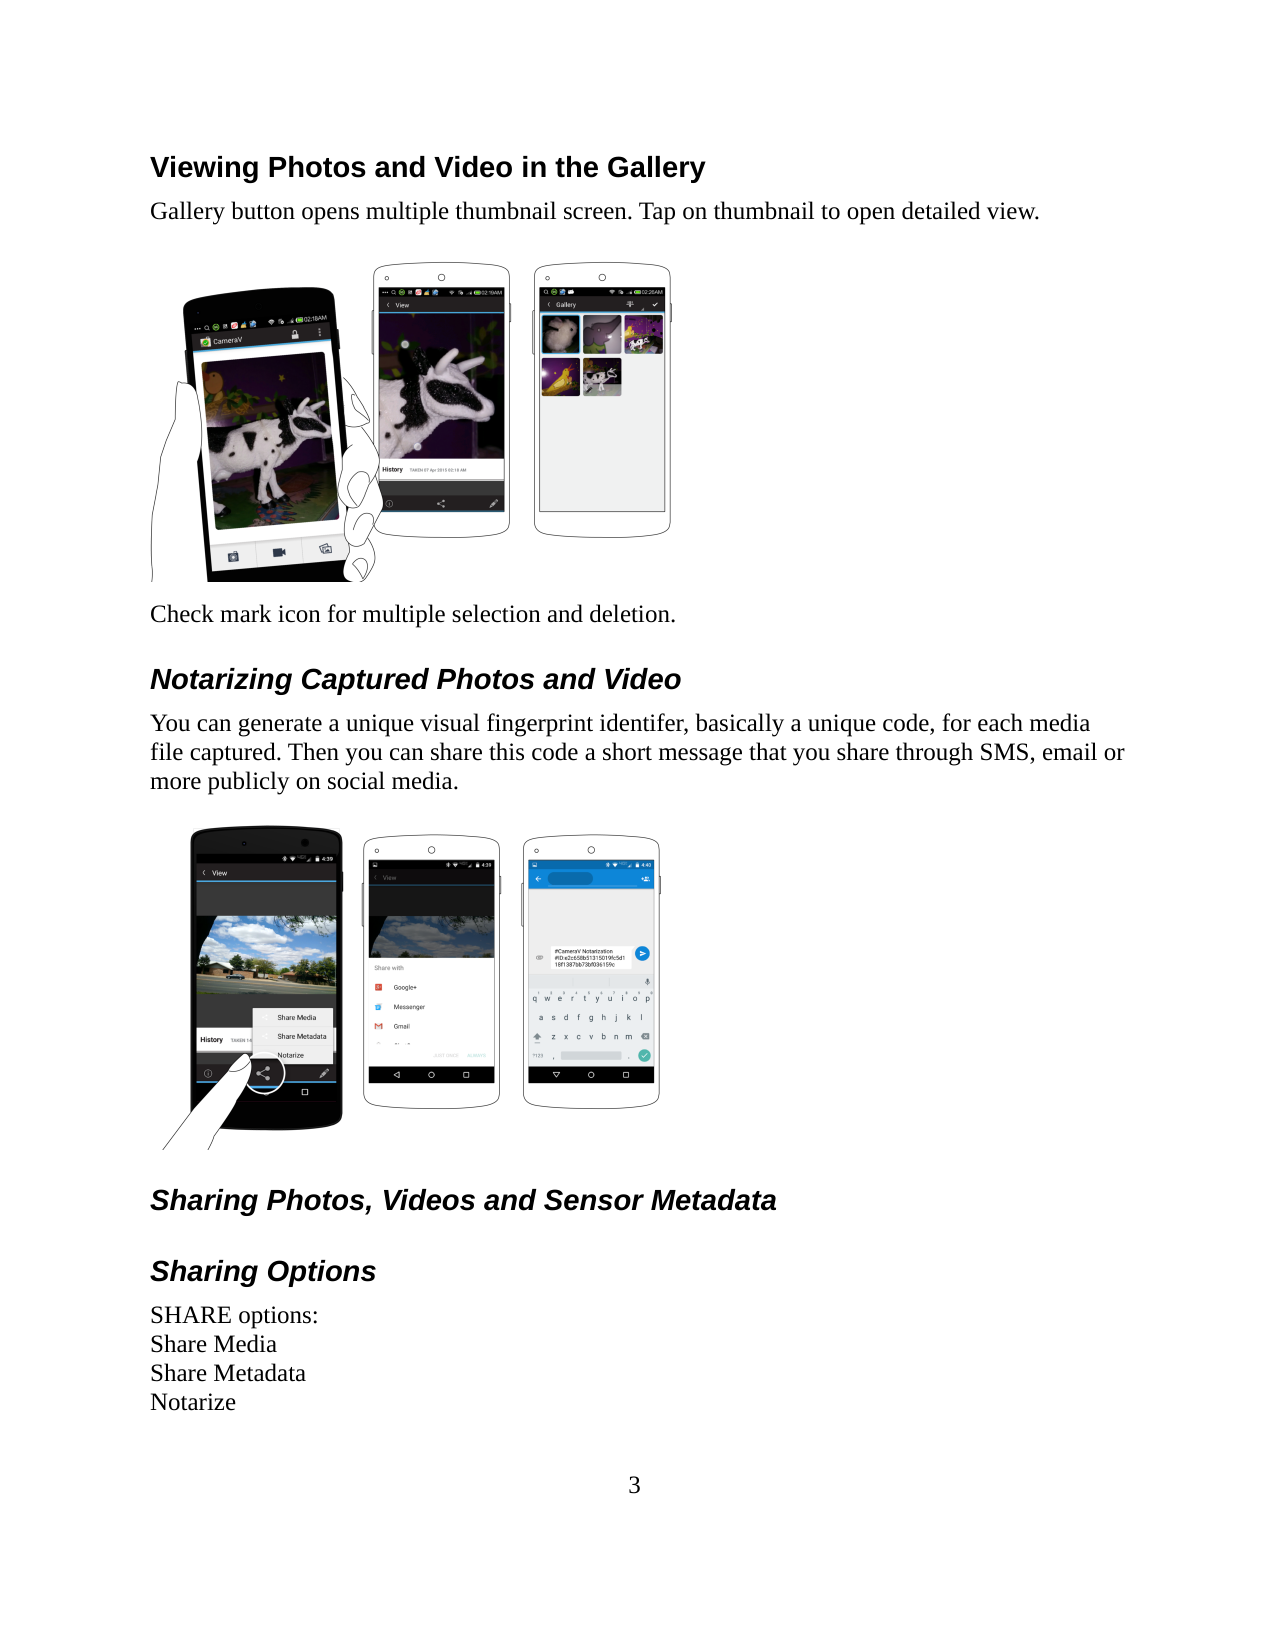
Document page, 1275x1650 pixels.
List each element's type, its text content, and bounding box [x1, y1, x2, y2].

picture [150, 803, 696, 1150]
text You can generate a unique visual fingerprint identifer, basically a unique code, for each media file captured. Then you can share this code a short message that you share through SMS, email or more publicly on social media. [150, 708, 1125, 794]
subtitle Sharing Photos, Videos and Sensor Metadata [150, 1183, 1125, 1217]
subtitle Viewing Photos and Video in the Gallery [150, 150, 1125, 183]
text Check mark icon for multiple selection and deletion. [150, 599, 1125, 628]
text Gallery button opens multiple thumbnail screen. Tap on thumbnail to open detailed view. [150, 196, 1125, 225]
text SHARE options: Share Media Share Metadata Notarize [150, 1300, 1125, 1415]
picture [150, 233, 696, 582]
subtitle Notarizing Captured Photos and Video [150, 662, 1125, 696]
subtitle Sharing Options [150, 1254, 1125, 1288]
